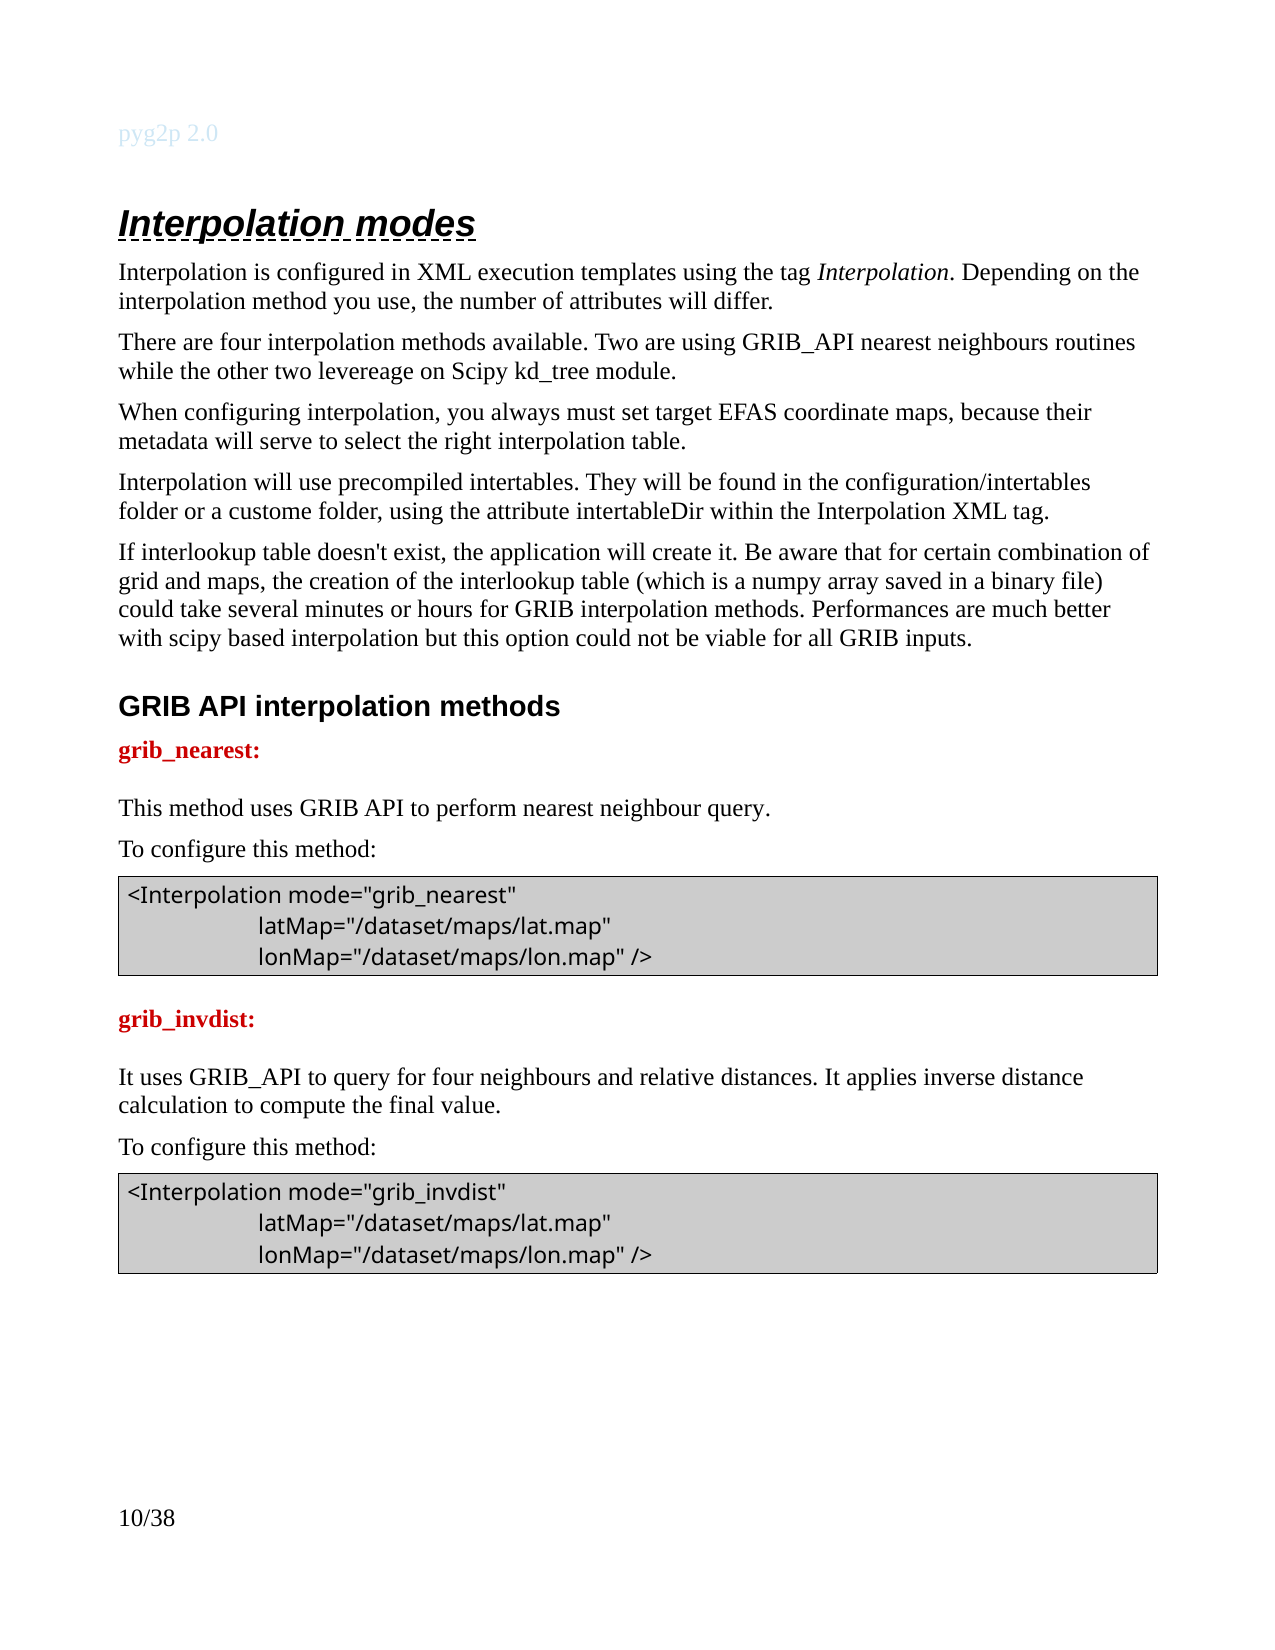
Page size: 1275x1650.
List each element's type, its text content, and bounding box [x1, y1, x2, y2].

text Interpolation is configured in XML execution templates using the tag Interpolation. Depending on the interpolation method you use, the number of attributes will differ. [118, 257, 1157, 314]
text When configuring interpolation, you always must set target EFAS coordinate maps, because their metadata will serve to select the right interpolation table. [118, 397, 1157, 454]
text grib_invdist: It uses GRIB_API to query for four neighbours and relative distances. It applies inverse distance calculation to compute the final value. [118, 976, 1157, 1119]
text <Interpolation mode="grib_invdist" [119, 1174, 1157, 1204]
text Interpolation will use precompiled intertables. They will be found in the configuration/intertables folder or a custome folder, using the attribute intertableDir within the Interpolation XML tag. [118, 467, 1157, 524]
text latMap="/dataset/maps/lat.map" [119, 907, 1157, 938]
text To configure this method: [118, 1132, 1157, 1161]
text To configure this method: [118, 834, 1157, 863]
text <Interpolation mode="grib_nearest" [119, 877, 1157, 907]
text lonMap="/dataset/maps/lon.map" /> [119, 1236, 1157, 1273]
text lonMap="/dataset/maps/lon.map" /> [119, 938, 1157, 975]
subtitle GRIB API interpolation methods [118, 689, 1157, 723]
subtitle Interpolation modes [118, 201, 1157, 244]
text There are four interpolation methods available. Two are using GRIB_API nearest neighbours routines while the other two levereage on Scipy kd_tree module. [118, 327, 1157, 384]
text If interlookup table doesn't exist, the application will create it. Be aware that for certain combination of grid and maps, the creation of the interlookup table (which is a numpy array saved in a binary file) could take several minutes or hours for GRIB interpolation methods. Performances are much better with scipy based interpolation but this option could not be viable for all GRIB inputs. [118, 537, 1157, 652]
text latMap="/dataset/maps/lat.map" [119, 1204, 1157, 1236]
text grib_nearest: This method uses GRIB API to perform nearest neighbour query. [118, 736, 1157, 822]
